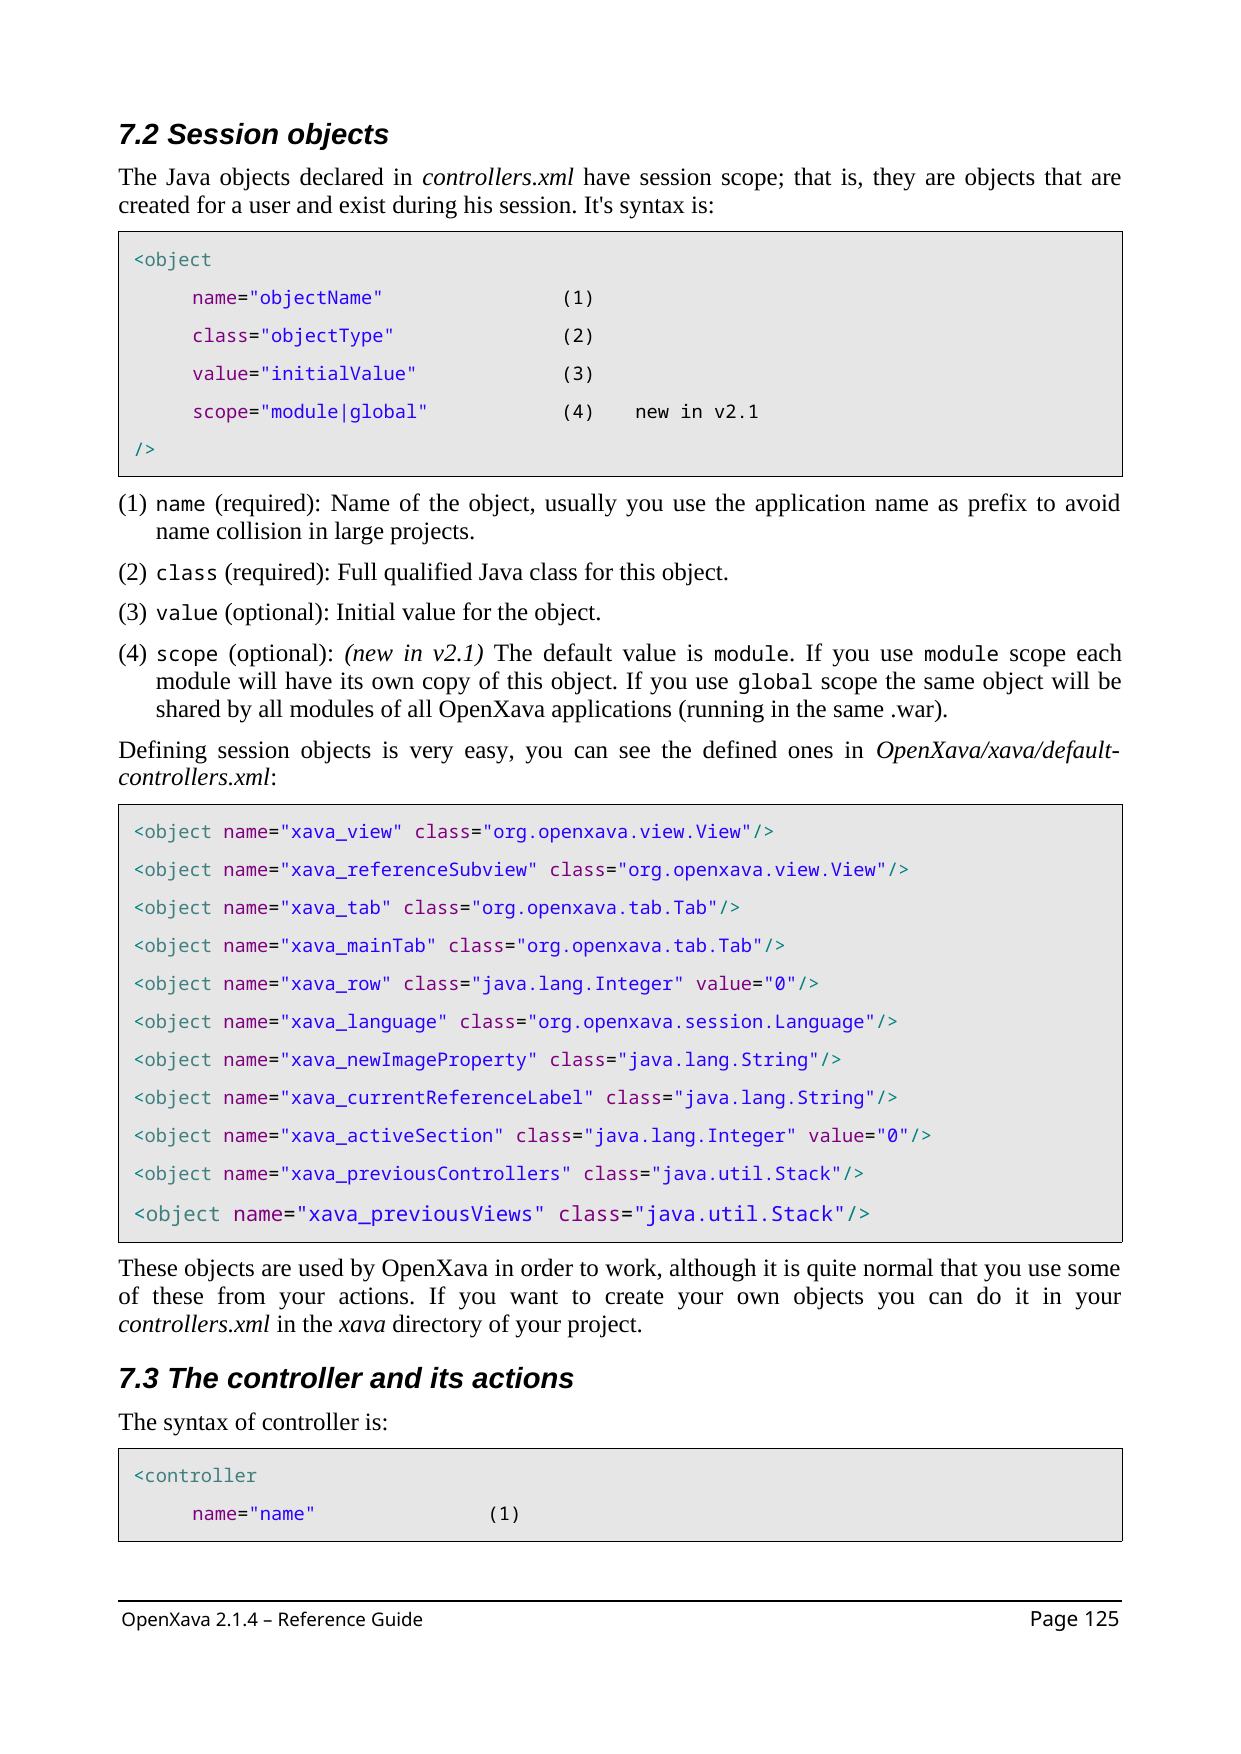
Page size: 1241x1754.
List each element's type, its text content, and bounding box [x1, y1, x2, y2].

text <object name="xava_previousControllers" class="java.util.Stack"/> [119, 1146, 1122, 1184]
list name (required): Name of the object, usually you use the application name as prefix to avoid name collision in large projects. [118, 489, 1122, 545]
text class="objectType" (2) [119, 307, 1122, 345]
text <object name="xava_language" class="org.openxava.session.Language"/> [119, 994, 1122, 1032]
text scope="module|global" (4) new in v2.1 [119, 383, 1122, 421]
list scope (optional): (new in v2.1) The default value is module. If you use module scope each module will have its own copy of this object. If you use global scope the same object will be shared by all modules of all OpenXava applications (running in the same .war). [118, 639, 1122, 723]
text <object name="xava_previousViews" class="java.util.Stack"/> [119, 1184, 1122, 1242]
text The Java objects declared in controllers.xml have session scope; that is, they are objects that are created for a user and exist during his session. It's syntax is: [118, 163, 1122, 219]
text name="name" (1) [119, 1486, 1122, 1541]
text <object name="xava_row" class="java.lang.Integer" value="0"/> [119, 956, 1122, 994]
list value (optional): Initial value for the object. [118, 598, 1122, 627]
text <controller [119, 1449, 1122, 1486]
text value="initialValue" (3) [119, 345, 1122, 383]
text <object name="xava_currentReferenceLabel" class="java.lang.String"/> [119, 1070, 1122, 1108]
subtitle The controller and its actions [118, 1362, 1122, 1395]
text <object name="xava_activeSection" class="java.lang.Integer" value="0"/> [119, 1108, 1122, 1146]
text name="objectName" (1) [119, 269, 1122, 307]
text The syntax of controller is: [118, 1408, 1122, 1435]
text /> [119, 421, 1122, 476]
text <object [119, 232, 1122, 269]
text <object name="xava_view" class="org.openxava.view.View"/> [119, 805, 1122, 842]
text Defining session objects is very easy, you can see the defined ones in OpenXava/xava/default-controllers.xml: [118, 736, 1122, 791]
text <object name="xava_mainTab" class="org.openxava.tab.Tab"/> [119, 918, 1122, 956]
subtitle Session objects [118, 118, 1122, 151]
text <object name="xava_tab" class="org.openxava.tab.Tab"/> [119, 880, 1122, 918]
text <object name="xava_newImageProperty" class="java.lang.String"/> [119, 1032, 1122, 1070]
list class (required): Full qualified Java class for this object. [118, 558, 1122, 586]
text <object name="xava_referenceSubview" class="org.openxava.view.View"/> [119, 842, 1122, 880]
text These objects are used by OpenXava in order to work, although it is quite normal that you use some of these from your actions. If you want to create your own objects you can do it in your controllers.xml in the xava directory of your project. [118, 1254, 1122, 1337]
